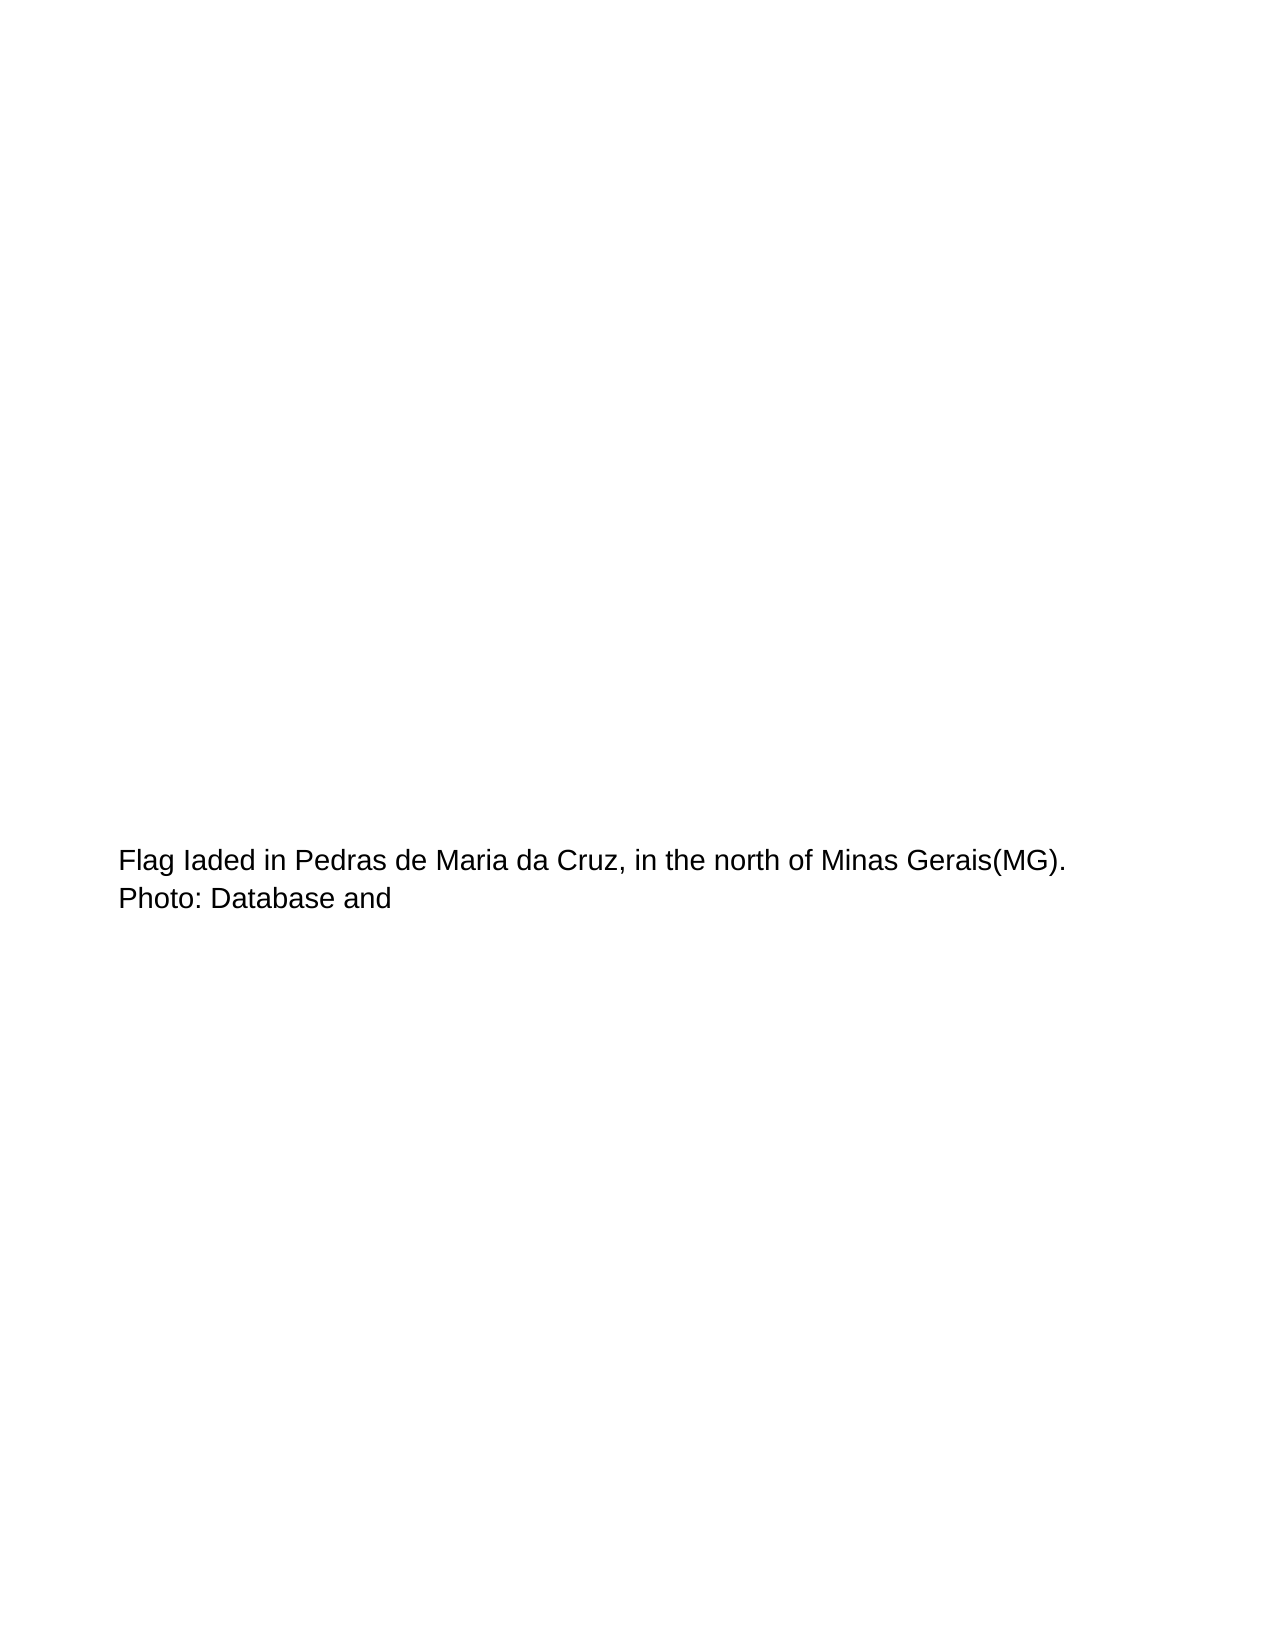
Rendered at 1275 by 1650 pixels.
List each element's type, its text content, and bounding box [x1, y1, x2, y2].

text Flag Iaded in Pedras de Maria da Cruz, in the north of Minas Gerais(MG). Photo: Database and [118, 118, 1157, 914]
